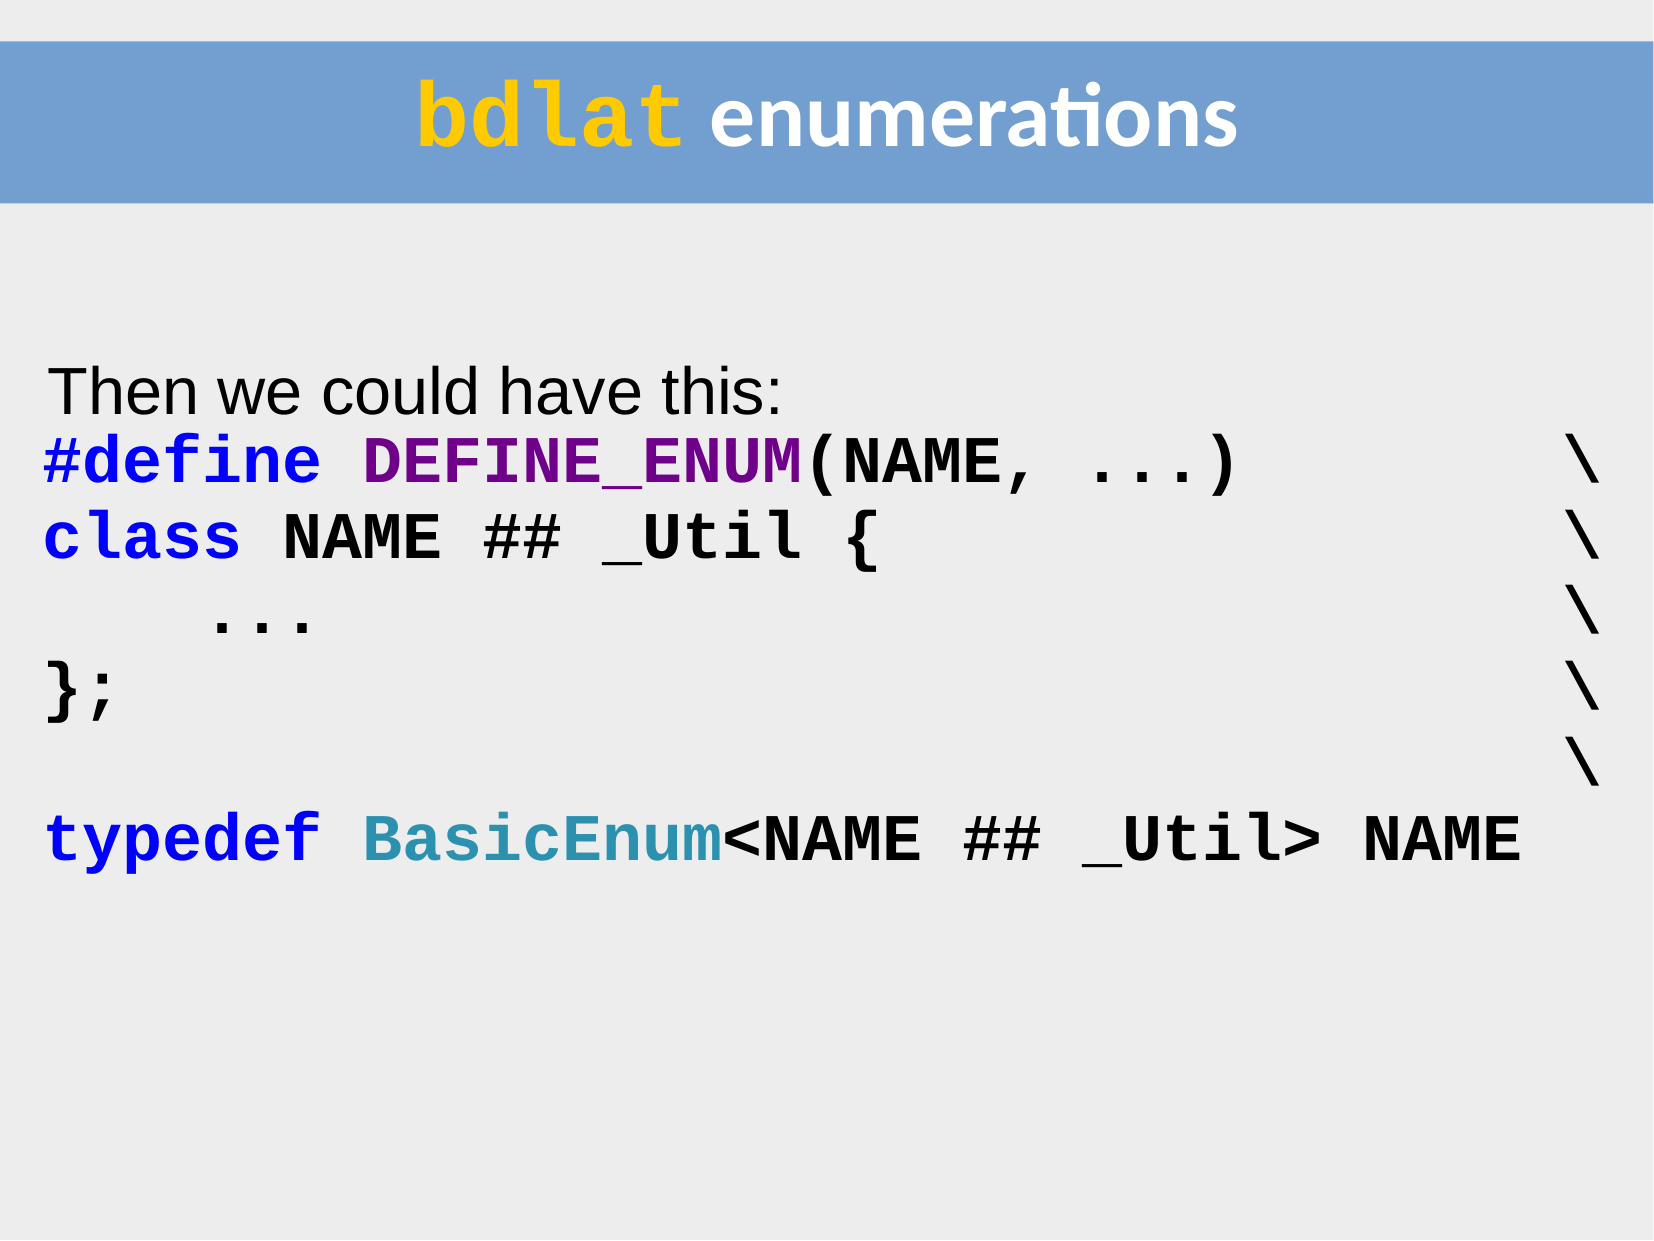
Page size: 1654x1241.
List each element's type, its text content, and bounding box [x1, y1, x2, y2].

title bdlat enumerations [0, 41, 1654, 204]
text_box Then we could have this: [32, 309, 1654, 399]
text_box #define DEFINE_ENUM(NAME, ...) \ class NAME ## _Util { \ ... \ }; \ \ typedef BasicEnum<NAME ## _Util> NAME [27, 420, 1654, 1102]
